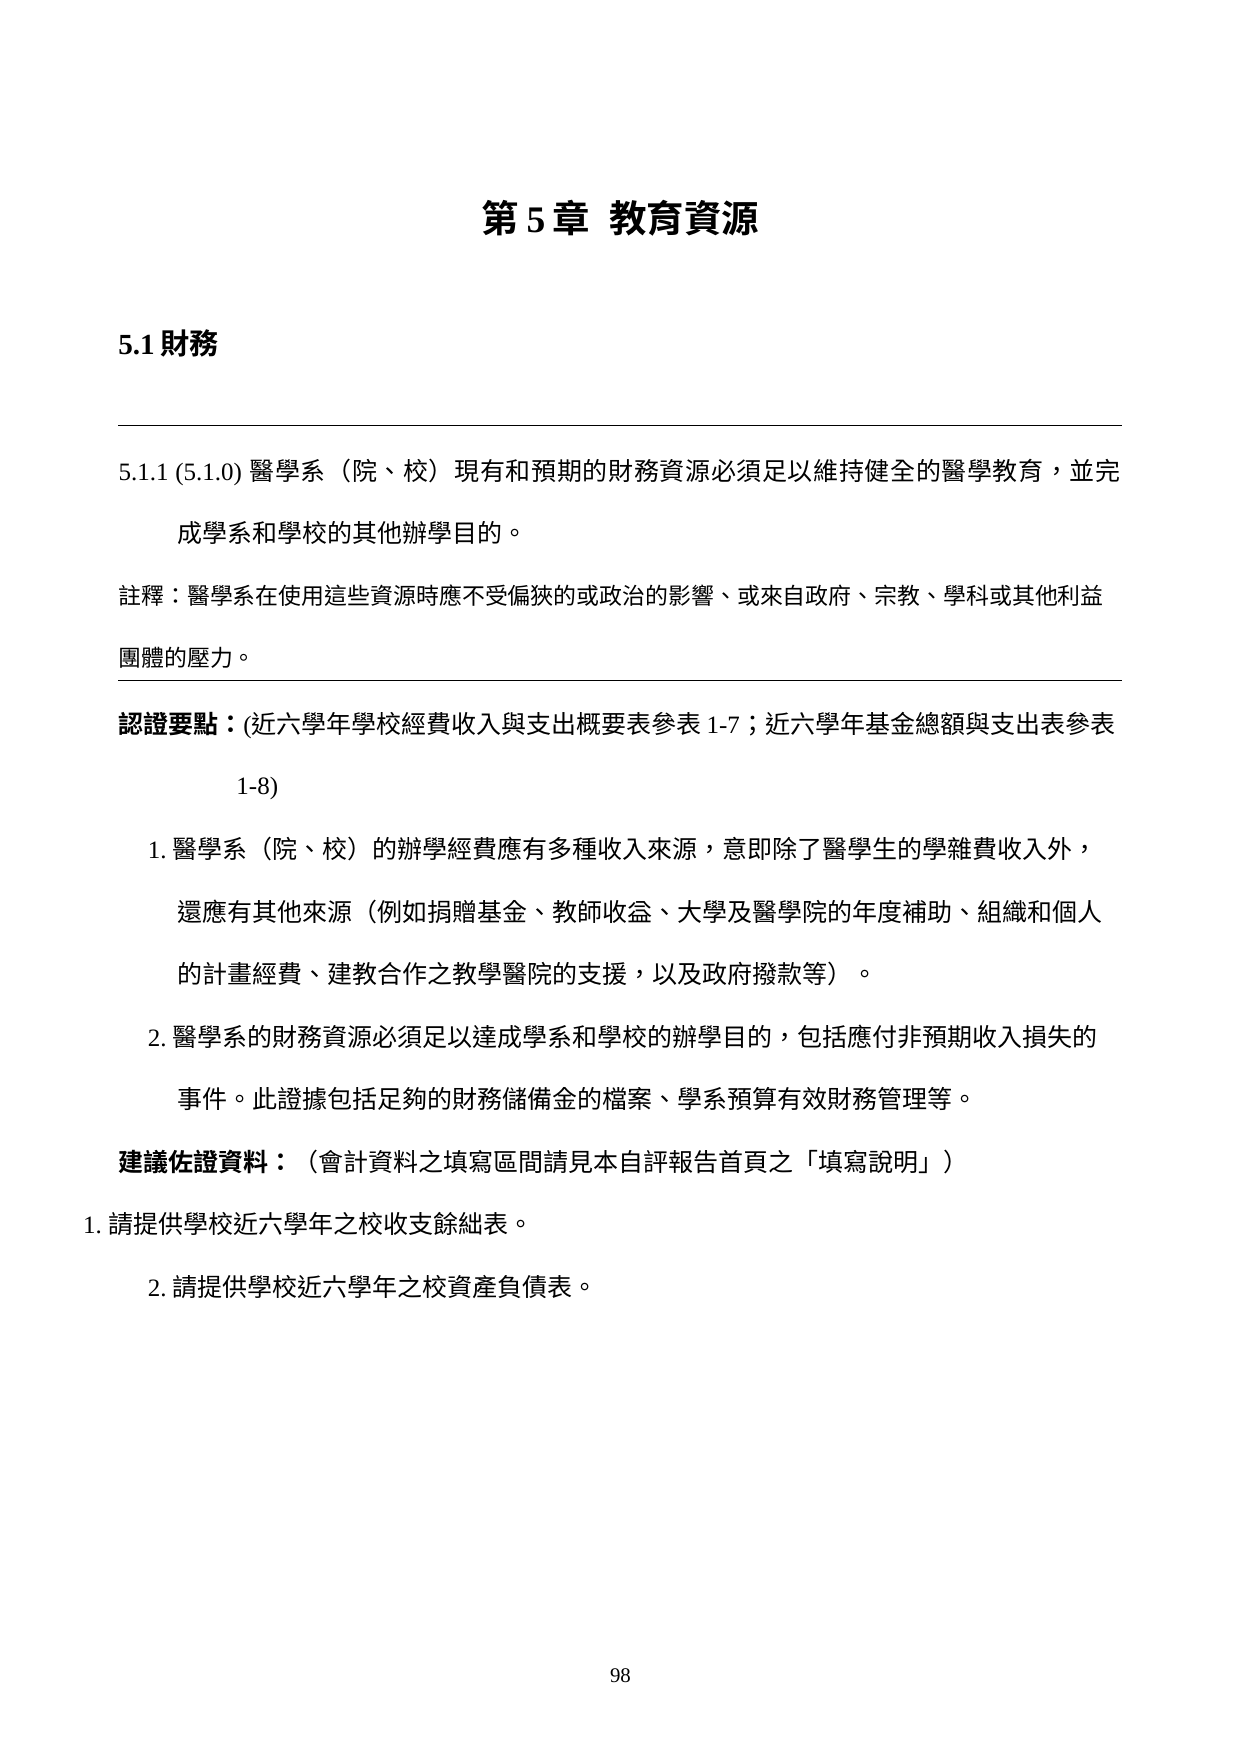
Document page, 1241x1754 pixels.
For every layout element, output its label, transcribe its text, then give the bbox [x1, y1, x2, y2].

list 醫學系的財務資源必須足以達成學系和學校的辦學目的，包括應付非預期收入損失的事件。此證據包括足夠的財務儲備金的檔案、學系預算有效財務管理等。 [148, 993, 1122, 1118]
list 請提供學校近六學年之校收支餘絀表。 [83, 1181, 1122, 1243]
text 建議佐證資料：（會計資料之填寫區間請見本自評報告首頁之「填寫說明」） [118, 1118, 1122, 1181]
text 5.1.1 (5.1.0) 醫學系（院、校）現有和預期的財務資源必須足以維持健全的醫學教育，並完成學系和學校的其他辦學目的。 [118, 426, 1122, 553]
subtitle 第5章 教育資源 [118, 175, 1122, 237]
text 註釋：醫學系在使用這些資源時應不受偏狹的或政治的影響、或來自政府、宗教、學科或其他利益團體的壓力。 [118, 553, 1122, 680]
list 請提供學校近六學年之校資產負債表。 [148, 1243, 1122, 1306]
list 醫學系（院、校）的辦學經費應有多種收入來源，意即除了醫學生的學雜費收入外，還應有其他來源（例如捐贈基金、教師收益、大學及醫學院的年度補助、組織和個人的計畫經費、建教合作之教學醫院的支援，以及政府撥款等）。 [148, 806, 1122, 993]
text 認證要點：(近六學年學校經費收入與支出概要表參表1-7；近六學年基金總額與支出表參表1-8) [118, 681, 1122, 806]
subtitle 5.1財務 [118, 300, 1122, 362]
